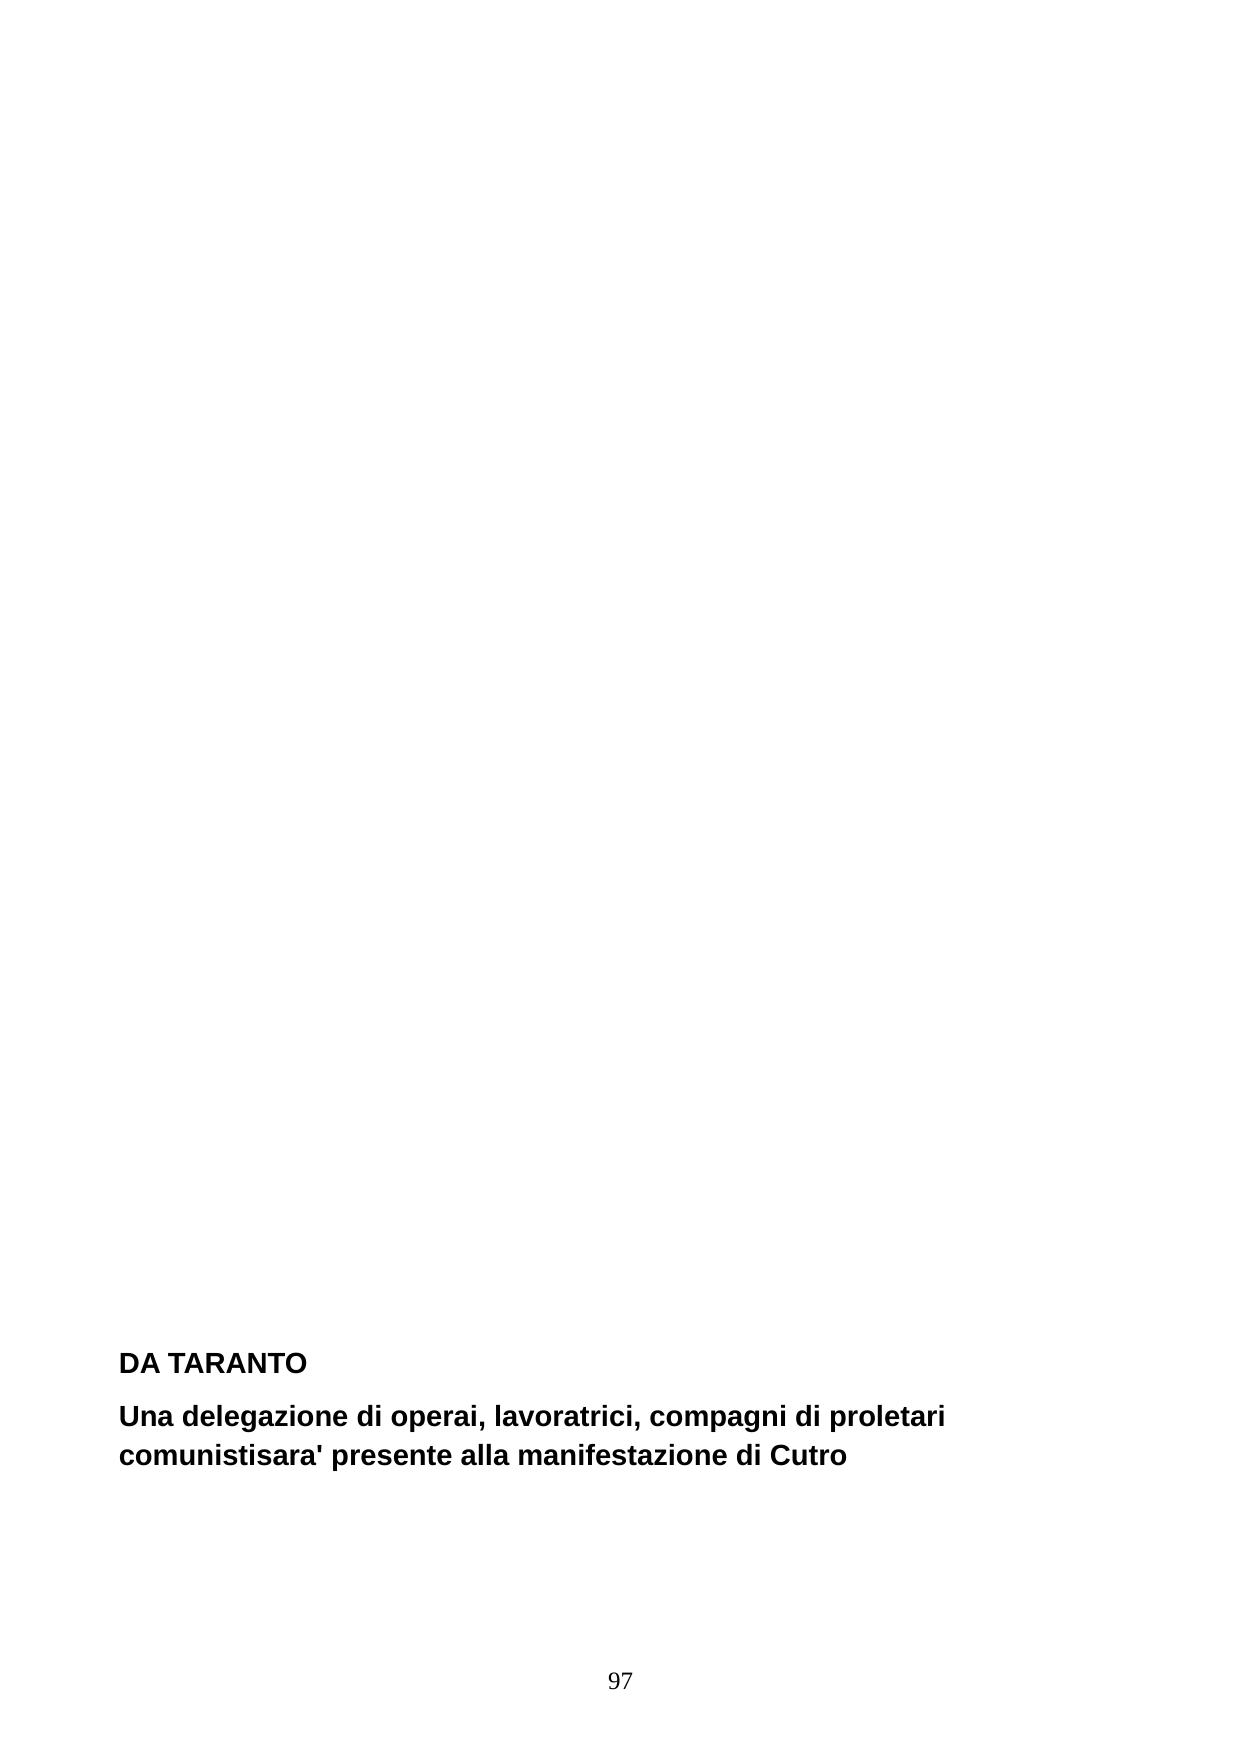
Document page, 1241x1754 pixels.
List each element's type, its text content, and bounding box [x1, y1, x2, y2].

text DA TARANTO [118, 1346, 1122, 1379]
text Una delegazione di operai, lavoratrici, compagni di proletari comunistisara' presente alla manifestazione di Cutro [118, 1399, 1122, 1471]
